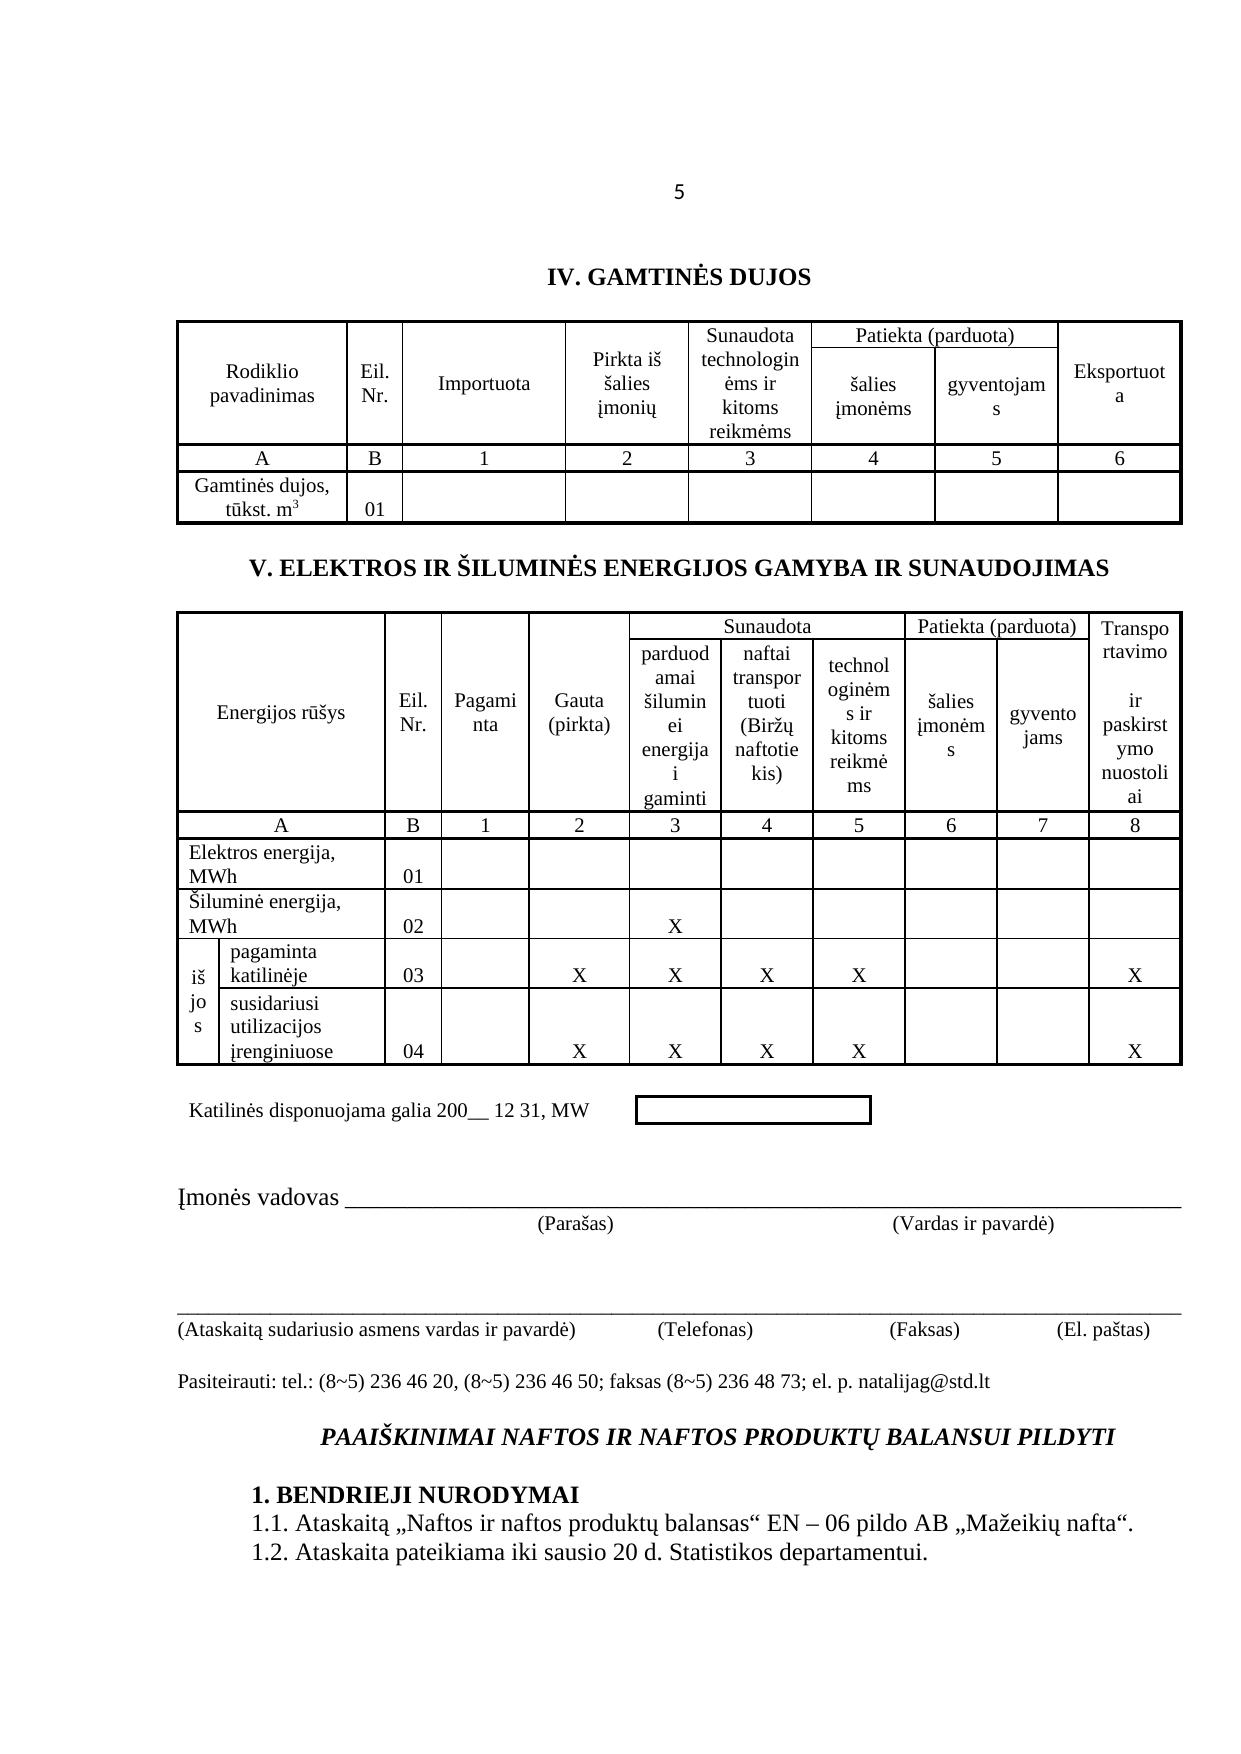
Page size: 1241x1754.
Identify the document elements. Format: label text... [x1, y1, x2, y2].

table_header Pirkta iš šalies įmonių [566, 323, 688, 443]
text (Parašas) (Vardas ir pavardė) [177, 1211, 1181, 1235]
table_cell X [1090, 939, 1179, 987]
table_cell [998, 890, 1088, 938]
text 1. Bendrieji nurodymai [177, 1480, 1181, 1508]
table_cell Elektros energija, MWh [179, 840, 384, 888]
table_cell [812, 473, 934, 521]
table_header Patiekta (parduota) [812, 323, 1057, 347]
text (Ataskaitą sudariusio asmens vardas ir pavardė) (Telefonas) (Faksas) (El. paštas) [177, 1317, 1181, 1341]
table_cell parduodamai šiluminei energijai gaminti [630, 640, 720, 809]
table_cell 1 [442, 813, 528, 837]
table_cell [403, 473, 565, 521]
table_header Katilinės disponuojama galia 200__ 12 31, MW [177, 1095, 635, 1122]
table_cell gyventojams [936, 348, 1057, 443]
table_cell 3 [689, 446, 811, 470]
table_cell X [530, 989, 629, 1063]
text 1.2. Ataskaita pateikiama iki sausio 20 d. Statistikos departamentui. [177, 1537, 1181, 1566]
table_cell [566, 473, 688, 521]
table_cell [722, 890, 812, 938]
table_cell X [530, 939, 629, 987]
table_cell 8 [1090, 813, 1179, 837]
table_cell Šiluminė energija, MWh [179, 890, 384, 938]
table_header Energijos rūšys [179, 614, 384, 809]
table_cell X [630, 890, 720, 938]
table_cell X [630, 939, 720, 987]
text v. Elektros ir šiluminės energijos gamyba ir sunaudojimas [177, 553, 1181, 582]
text 1.1. Ataskaitą „Naftos ir naftos produktų balansas“ EN – 06 pildo AB „Mažeikių nafta“. [177, 1508, 1181, 1537]
table_cell [442, 890, 528, 938]
table_cell pagaminta katilinėje [220, 939, 384, 987]
table_header Eil. Nr. [386, 614, 441, 809]
text paaiškinimai naftos ir naftos produktų BALANSui PILDYti [177, 1422, 1181, 1451]
table_cell [906, 989, 996, 1063]
table_header Rodiklio pavadinimas [179, 323, 346, 443]
text Įmonės vadovas [177, 1182, 1181, 1211]
text ___________ [177, 1293, 1181, 1314]
table_cell [630, 840, 720, 888]
table_cell A [179, 446, 346, 470]
table_cell 01 [386, 840, 441, 888]
table_cell B [348, 446, 402, 470]
table_cell 5 [936, 446, 1057, 470]
table_header Sunaudota [630, 614, 904, 638]
table_header Gauta (pirkta) [530, 614, 629, 809]
table_cell X [1090, 989, 1179, 1063]
table_header [638, 1098, 869, 1122]
table_cell [1090, 890, 1179, 938]
table_header Pagaminta [442, 614, 528, 809]
table_cell 6 [906, 813, 996, 837]
table_cell [998, 840, 1088, 888]
table_cell technologinėms ir kitoms reikmėms [814, 640, 904, 809]
table_cell 02 [386, 890, 441, 938]
table_cell X [814, 989, 904, 1063]
table_cell X [722, 939, 812, 987]
table_cell gyventojams [998, 640, 1088, 809]
table_cell [442, 840, 528, 888]
text Pasiteirauti: tel.: (8~5) 236 46 20, (8~5) 236 46 50; faksas (8~5) 236 48 73; el. p. natalijag@std.lt [177, 1369, 1181, 1393]
table_cell 3 [630, 813, 720, 837]
table_cell šalies įmonėms [812, 348, 934, 443]
table_cell 6 [1059, 446, 1179, 470]
table_cell [442, 939, 528, 987]
table_header Eil. Nr. [348, 323, 402, 443]
table_header Eksportuota [1059, 323, 1179, 443]
table_cell 5 [814, 813, 904, 837]
table_cell [1090, 840, 1179, 888]
table_cell [530, 840, 629, 888]
table_cell A [179, 813, 384, 837]
table_cell naftai transportuoti (Biržų naftotiekis) [722, 640, 812, 809]
table_cell 4 [722, 813, 812, 837]
table_cell [442, 989, 528, 1063]
table_cell X [814, 939, 904, 987]
table_cell 04 [386, 989, 441, 1063]
table_cell šalies įmonėms [906, 640, 996, 809]
table_cell [998, 939, 1088, 987]
table_cell X [630, 989, 720, 1063]
table_cell [722, 840, 812, 888]
table_cell 4 [812, 446, 934, 470]
table_cell [814, 840, 904, 888]
table_cell 01 [348, 473, 402, 521]
table_header Sunaudota technologinėms ir kitoms reikmėms [689, 323, 811, 443]
table_cell [906, 840, 996, 888]
table_cell [906, 890, 996, 938]
table_cell 03 [386, 939, 441, 987]
table_header Patiekta (parduota) [906, 614, 1088, 638]
table_cell 1 [403, 446, 565, 470]
table_cell Gamtinės dujos, tūkst. m3 [179, 473, 346, 521]
table_cell B [386, 813, 441, 837]
table_cell X [722, 989, 812, 1063]
table_cell [906, 939, 996, 987]
table_cell 2 [530, 813, 629, 837]
table_cell [530, 890, 629, 938]
table_cell iš jos [179, 939, 218, 1063]
text IV. gamtinės dujos [177, 262, 1181, 291]
table_cell 2 [566, 446, 688, 470]
table_cell [814, 890, 904, 938]
table_cell [936, 473, 1057, 521]
table_cell [1059, 473, 1179, 521]
table_cell 7 [998, 813, 1088, 837]
table_cell [998, 989, 1088, 1063]
table_header Transportavimo ir paskirstymo nuostoliai [1090, 614, 1179, 809]
table_header Importuota [403, 323, 565, 443]
table_cell [689, 473, 811, 521]
table_cell susidariusi utilizacijos įrenginiuose [220, 989, 384, 1063]
